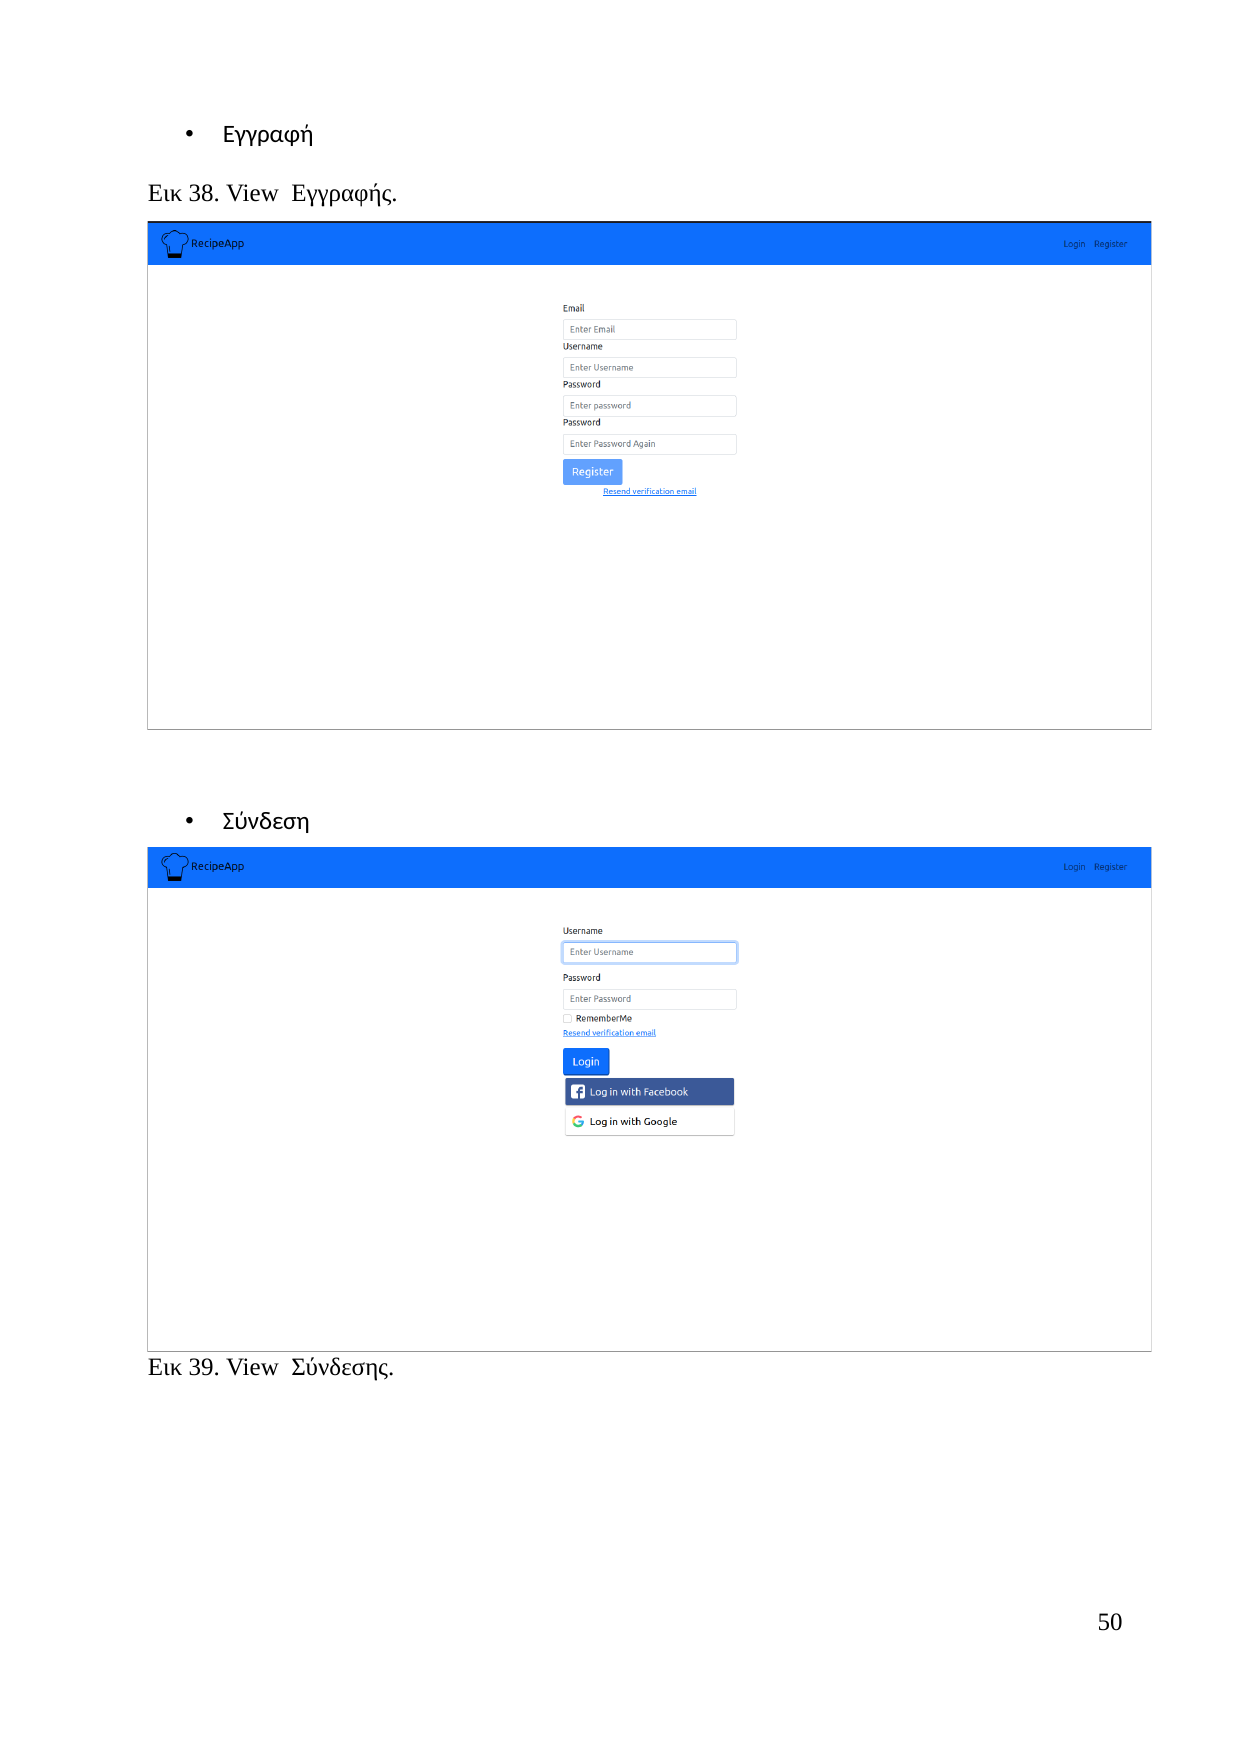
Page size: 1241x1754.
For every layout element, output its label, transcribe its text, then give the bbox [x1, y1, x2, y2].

list Σύνδεση [185, 805, 1122, 835]
title Εικ 39. View Σύνδεσης. [148, 1352, 1122, 1381]
list Εγγραφή [185, 118, 1122, 149]
picture [147, 221, 1152, 730]
picture [147, 847, 1152, 1352]
title Εικ 38. View Εγγραφής. [148, 178, 1122, 207]
